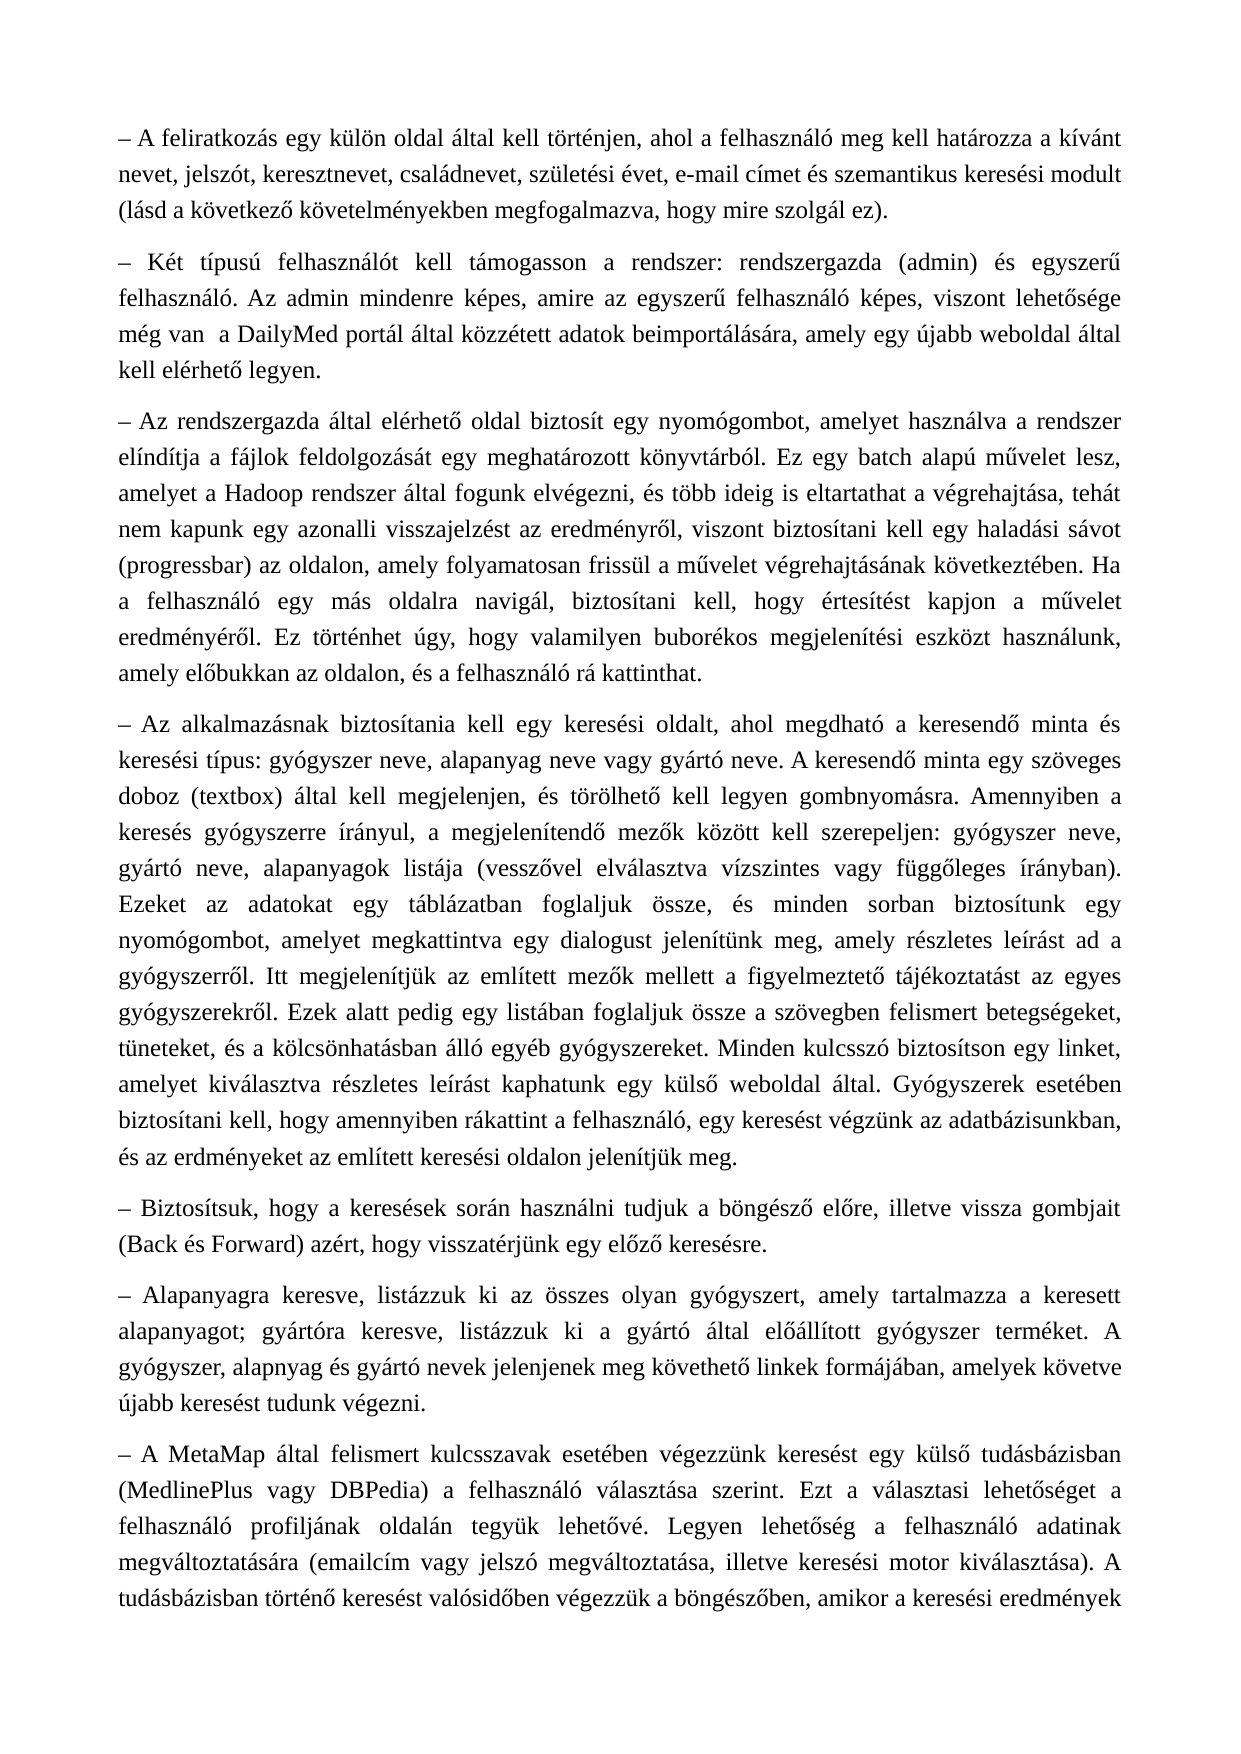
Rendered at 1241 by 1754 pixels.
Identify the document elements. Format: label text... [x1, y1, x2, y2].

text – Az alkalmazásnak biztosítania kell egy keresési oldalt, ahol megdható a keresendő minta és keresési típus: gyógyszer neve, alapanyag neve vagy gyártó neve. A keresendő minta egy szöveges doboz (textbox) által kell megjelenjen, és törölhető kell legyen gombnyomásra. Amennyiben a keresés gyógyszerre írányul, a megjelenítendő mezők között kell szerepeljen: gyógyszer neve, gyártó neve, alapanyagok listája (vesszővel elválasztva vízszintes vagy függőleges írányban). Ezeket az adatokat egy táblázatban foglaljuk össze, és minden sorban biztosítunk egy nyomógombot, amelyet megkattintva egy dialogust jelenítünk meg, amely részletes leírást ad a gyógyszerről. Itt megjelenítjük az említett mezők mellett a figyelmeztető tájékoztatást az egyes gyógyszerekről. Ezek alatt pedig egy listában foglaljuk össze a szövegben felismert betegségeket, tüneteket, és a kölcsönhatásban álló egyéb gyógyszereket. Minden kulcsszó biztosítson egy linket, amelyet kiválasztva részletes leírást kaphatunk egy külső weboldal által. Gyógyszerek esetében biztosítani kell, hogy amennyiben rákattint a felhasználó, egy keresést végzünk az adatbázisunkban, és az erdményeket az említett keresési oldalon jelenítjük meg. [118, 704, 1122, 1172]
text – Két típusú felhasználót kell támogasson a rendszer: rendszergazda (admin) és egyszerű felhasználó. Az admin mindenre képes, amire az egyszerű felhasználó képes, viszont lehetősége még van a DailyMed portál által közzétett adatok beimportálására, amely egy újabb weboldal által kell elérhető legyen. [118, 241, 1122, 385]
text – Az rendszergazda által elérhető oldal biztosít egy nyomógombot, amelyet használva a rendszer elíndítja a fájlok feldolgozását egy meghatározott könyvtárból. Ez egy batch alapú művelet lesz, amelyet a Hadoop rendszer által fogunk elvégezni, és több ideig is eltartathat a végrehajtása, tehát nem kapunk egy azonalli visszajelzést az eredményről, viszont biztosítani kell egy haladási sávot (progressbar) az oldalon, amely folyamatosan frissül a művelet végrehajtásának következtében. Ha a felhasználó egy más oldalra navigál, biztosítani kell, hogy értesítést kapjon a művelet eredményéről. Ez történhet úgy, hogy valamilyen buborékos megjelenítési eszközt használunk, amely előbukkan az oldalon, és a felhasználó rá kattinthat. [118, 400, 1122, 689]
text – Biztosítsuk, hogy a keresések során használni tudjuk a böngésző előre, illetve vissza gombjait (Back és Forward) azért, hogy visszatérjünk egy előző keresésre. [118, 1187, 1122, 1259]
text – Alapanyagra keresve, listázzuk ki az összes olyan gyógyszert, amely tartalmazza a keresett alapanyagot; gyártóra keresve, listázzuk ki a gyártó által előállított gyógyszer terméket. A gyógyszer, alapnyag és gyártó nevek jelenjenek meg követhető linkek formájában, amelyek követve újabb keresést tudunk végezni. [118, 1274, 1122, 1418]
text – A feliratkozás egy külön oldal által kell történjen, ahol a felhasználó meg kell határozza a kívánt nevet, jelszót, keresztnevet, családnevet, születési évet, e-mail címet és szemantikus keresési modult (lásd a következő követelményekben megfogalmazva, hogy mire szolgál ez). [118, 118, 1122, 226]
text – A MetaMap által felismert kulcsszavak esetében végezzünk keresést egy külső tudásbázisban (MedlinePlus vagy DBPedia) a felhasználó választása szerint. Ezt a választasi lehetőséget a felhasználó profiljának oldalán tegyük lehetővé. Legyen lehetőség a felhasználó adatinak megváltoztatására (emailcím vagy jelszó megváltoztatása, illetve keresési motor kiválasztása). A tudásbázisban történő keresést valósidőben végezzük a böngészőben, amikor a keresési eredmények [118, 1433, 1122, 1614]
